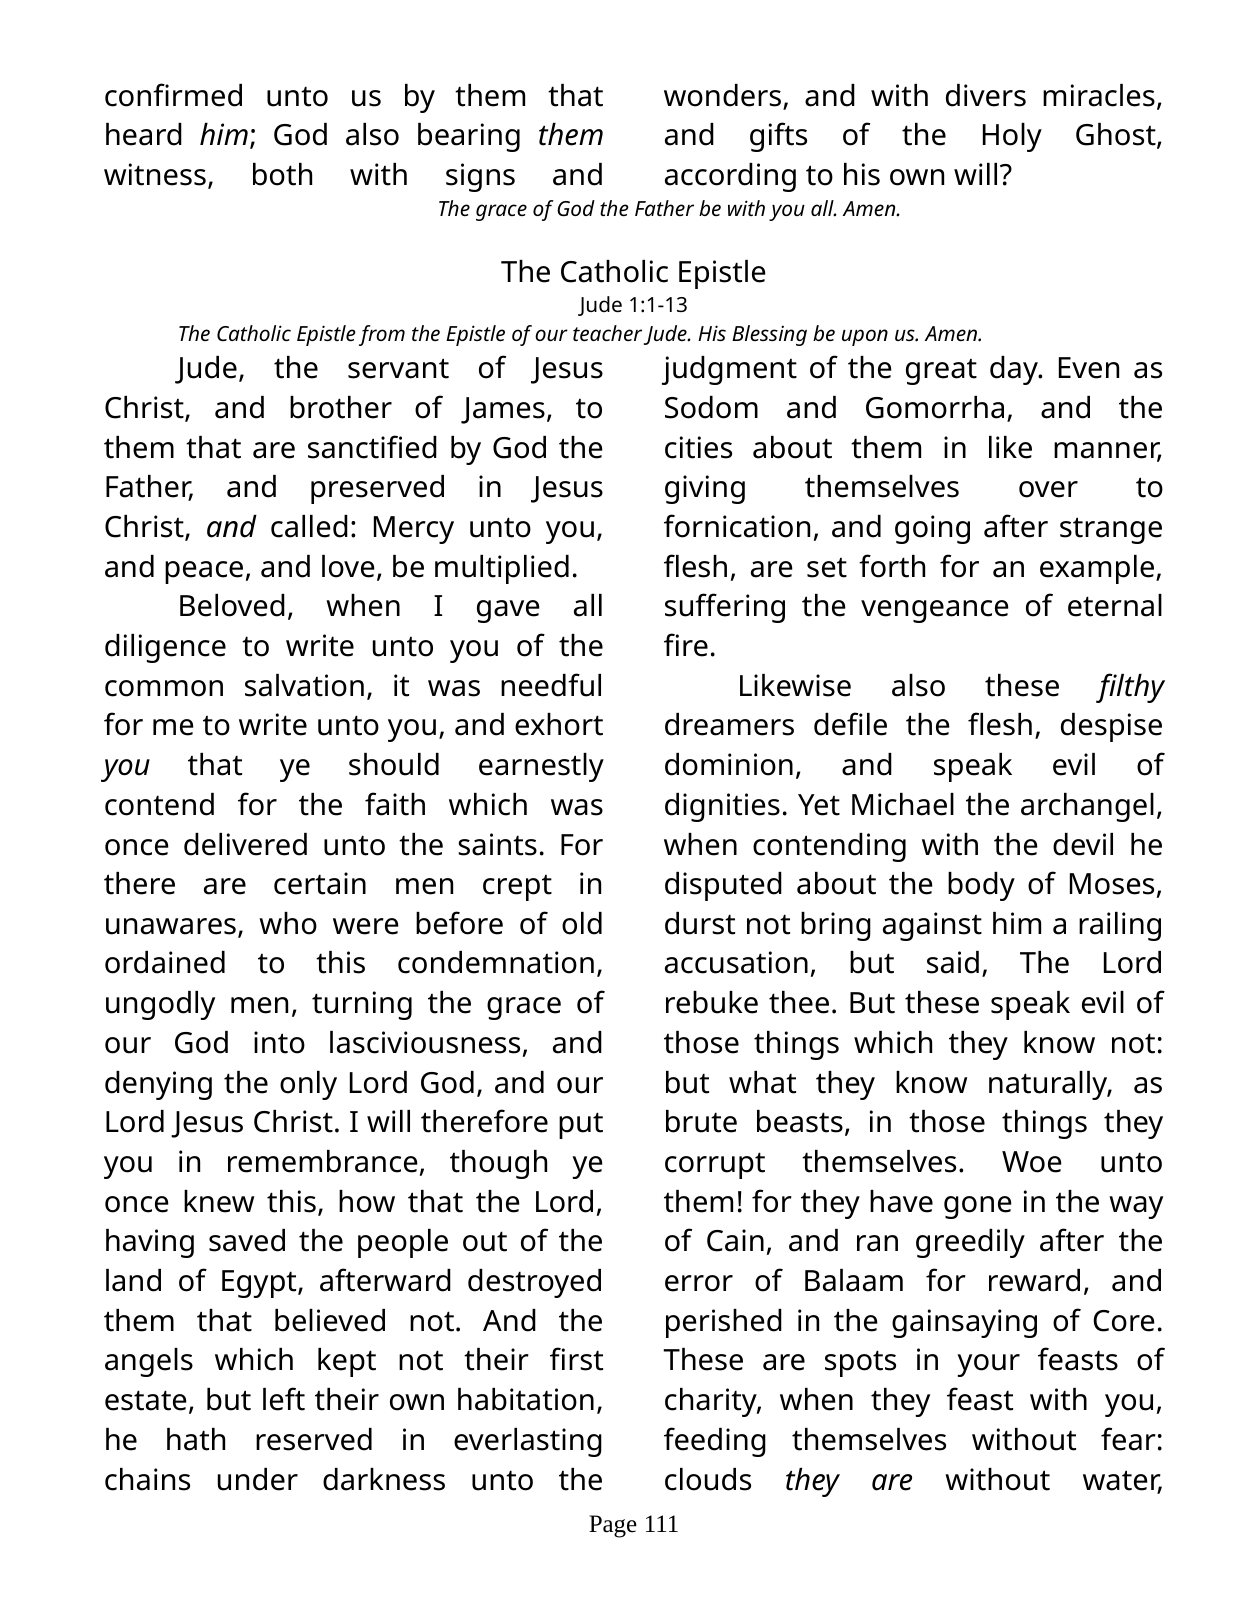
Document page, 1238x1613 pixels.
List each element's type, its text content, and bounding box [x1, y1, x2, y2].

text Jude 1:1-13 [103, 291, 1164, 319]
text The Catholic Epistle [103, 251, 1164, 291]
text judgment of the great day. Even as Sodom and Gomorrha, and the cities about them in like manner, giving themselves over to fornication, and going after strange flesh, are set forth for an example, suffering the vengeance of eternal fire. [663, 347, 1164, 665]
text Beloved, when I gave all diligence to write unto you of the common salvation, it was needful for me to write unto you, and exhort you that ye should earnestly contend for the faith which was once delivered unto the saints. For there are certain men crept in unawares, who were before of old ordained to this condemnation, ungodly men, turning the grace of our God into lasciviousness, and denying the only Lord God, and our Lord Jesus Christ. I will therefore put you in remembrance, though ye once knew this, how that the Lord, having saved the people out of the land of Egypt, afterward destroyed them that believed not. And the angels which kept not their first estate, but left their own habitation, he hath reserved in everlasting chains under darkness unto the [103, 586, 604, 1498]
text The grace of God the Father be with you all. Amen. [103, 194, 1164, 222]
text confirmed unto us by them that heard him; God also bearing them witness, both with signs and [103, 75, 604, 194]
text The Catholic Epistle from the Epistle of our teacher Jude. His Blessing be upon us. Amen. [103, 319, 1164, 347]
text Jude, the servant of Jesus Christ, and brother of James, to them that are sanctified by God the Father, and preserved in Jesus Christ, and called: Mercy unto you, and peace, and love, be multiplied. [103, 347, 604, 586]
text Likewise also these filthy dreamers defile the flesh, despise dominion, and speak evil of dignities. Yet Michael the archangel, when contending with the devil he disputed about the body of Moses, durst not bring against him a railing accusation, but said, The Lord rebuke thee. But these speak evil of those things which they know not: but what they know naturally, as brute beasts, in those things they corrupt themselves. Woe unto them! for they have gone in the way of Cain, and ran greedily after the error of Balaam for reward, and perished in the gainsaying of Core. These are spots in your feasts of charity, when they feast with you, feeding themselves without fear: clouds they are without water, [663, 665, 1164, 1498]
text wonders, and with divers miracles, and gifts of the Holy Ghost, according to his own will? [663, 75, 1164, 194]
